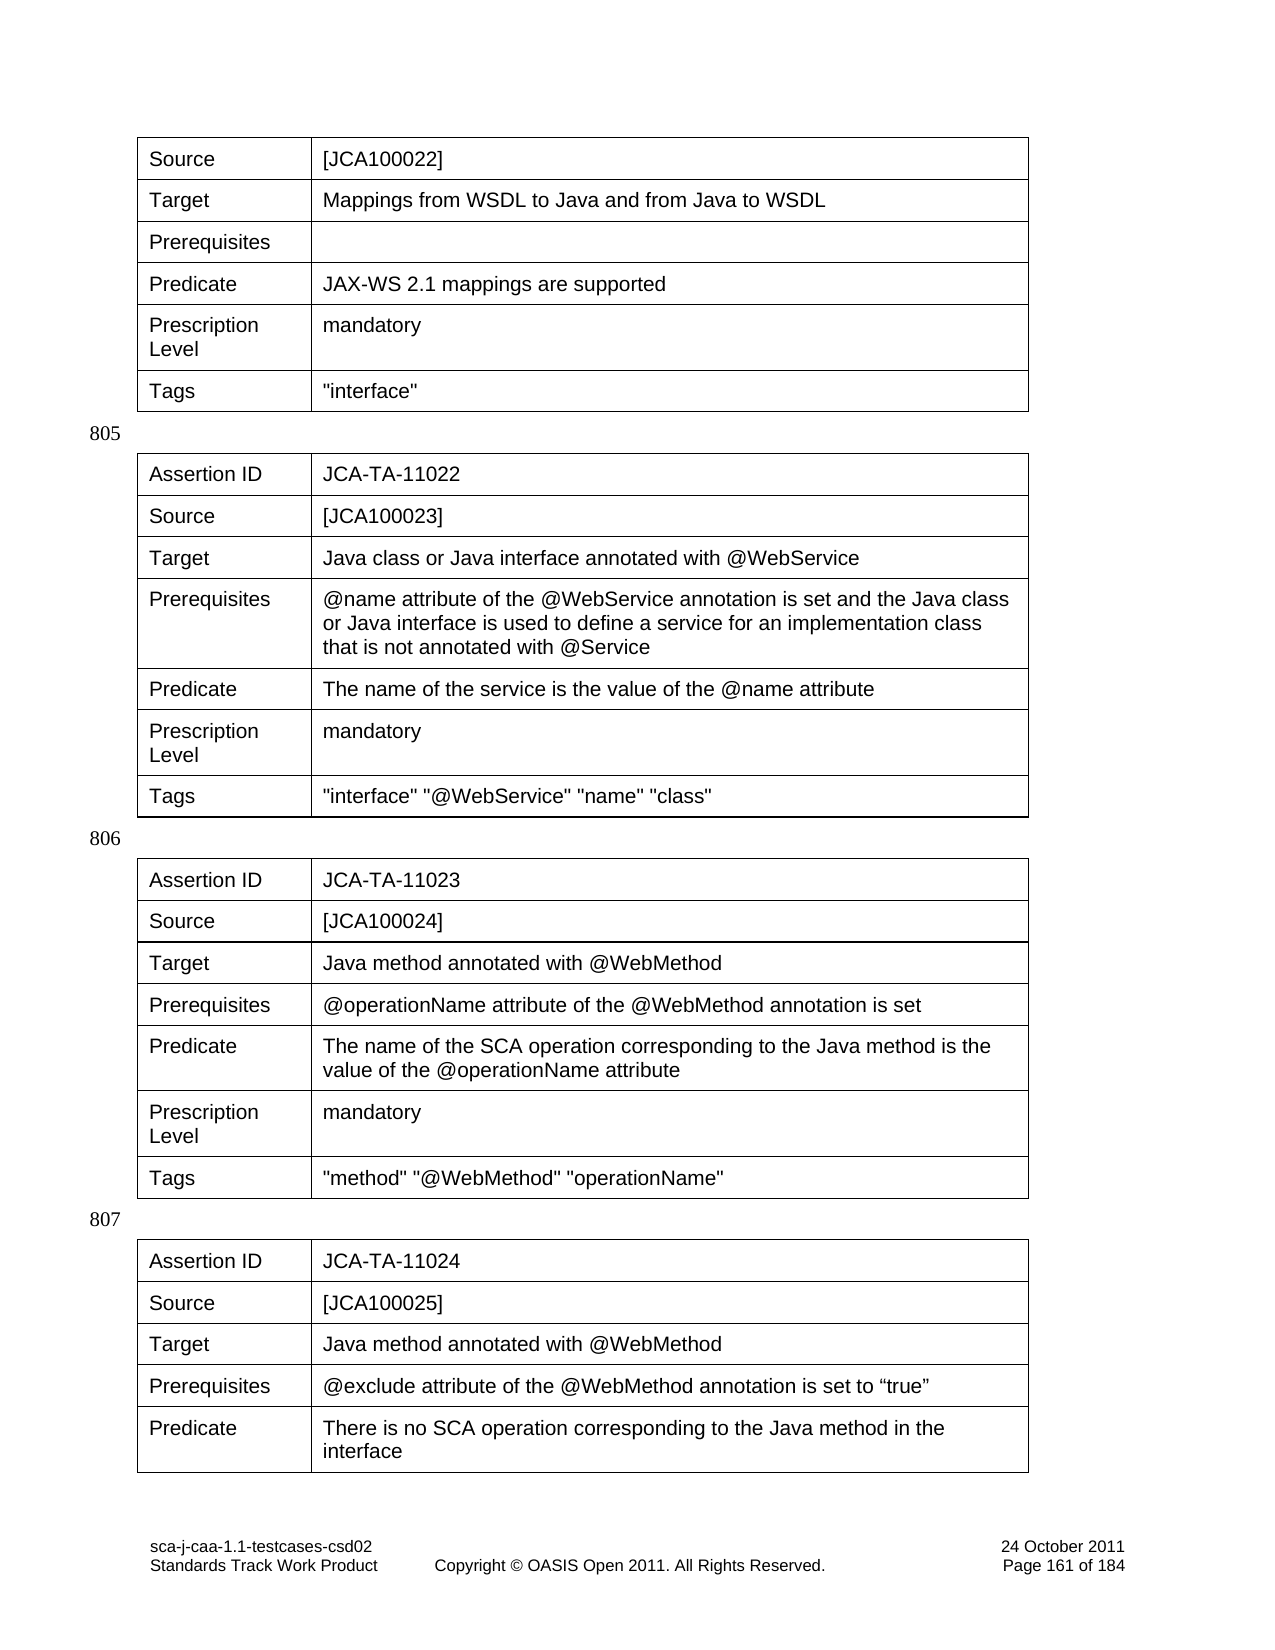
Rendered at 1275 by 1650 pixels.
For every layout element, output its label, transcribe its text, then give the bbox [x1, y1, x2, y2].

table_cell Prerequisites [138, 222, 311, 262]
table_cell Prescription Level [138, 305, 311, 369]
table_header JCA-TA-11024 [312, 1240, 1028, 1281]
table_cell [JCA100025] [312, 1282, 1028, 1323]
table_cell Prescription Level [138, 1091, 311, 1156]
table_cell mandatory [312, 1091, 1028, 1156]
table_cell Target [138, 180, 311, 221]
table_cell Source [138, 1282, 311, 1323]
table_cell The name of the SCA operation corresponding to the Java method is the value of the @operationName attribute [312, 1026, 1028, 1090]
table_cell "interface" [312, 371, 1028, 411]
table_cell "interface" "@WebService" "name" "class" [312, 776, 1028, 816]
table_cell mandatory [312, 710, 1028, 775]
table_cell mandatory [312, 305, 1028, 369]
table_cell Source [138, 901, 311, 941]
table_cell Tags [138, 776, 311, 816]
table_cell The name of the service is the value of the @name attribute [312, 669, 1028, 709]
table_cell Prerequisites [138, 1365, 311, 1406]
table_cell Prerequisites [138, 984, 311, 1025]
table_cell Target [138, 1324, 311, 1364]
table_header JCA-TA-11023 [312, 859, 1028, 900]
table_cell Java class or Java interface annotated with @WebService [312, 537, 1028, 578]
table_cell Tags [138, 371, 311, 411]
table_cell Predicate [138, 1407, 311, 1472]
table_cell [JCA100024] [312, 901, 1028, 941]
table_cell There is no SCA operation corresponding to the Java method in the interface [312, 1407, 1028, 1472]
table_cell Predicate [138, 669, 311, 709]
table_cell Source [138, 138, 311, 179]
table_cell Prerequisites [138, 579, 311, 667]
table_cell Target [138, 537, 311, 578]
table_cell @operationName attribute of the @WebMethod annotation is set [312, 984, 1028, 1025]
table_cell Java method annotated with @WebMethod [312, 1324, 1028, 1364]
table_header Assertion ID [138, 859, 311, 900]
table_cell @exclude attribute of the @WebMethod annotation is set to “true” [312, 1365, 1028, 1406]
table_header Assertion ID [138, 1240, 311, 1281]
table_cell @name attribute of the @WebService annotation is set and the Java class or Java interface is used to define a service for an implementation class that is not annotated with @Service [312, 579, 1028, 667]
table_header JCA-TA-11022 [312, 454, 1028, 494]
table_cell JAX-WS 2.1 mappings are supported [312, 263, 1028, 304]
table_cell Mappings from WSDL to Java and from Java to WSDL [312, 180, 1028, 221]
table_header Assertion ID [138, 454, 311, 494]
table_cell Prescription Level [138, 710, 311, 775]
table_cell Source [138, 496, 311, 536]
table_cell [JCA100023] [312, 496, 1028, 536]
table_cell Target [138, 943, 311, 983]
table_cell Tags [138, 1157, 311, 1198]
table_cell Java method annotated with @WebMethod [312, 943, 1028, 983]
table_cell Predicate [138, 263, 311, 304]
table_cell Predicate [138, 1026, 311, 1090]
table_cell [312, 222, 1028, 262]
table_cell [JCA100022] [312, 138, 1028, 179]
table_cell "method" "@WebMethod" "operationName" [312, 1157, 1028, 1198]
